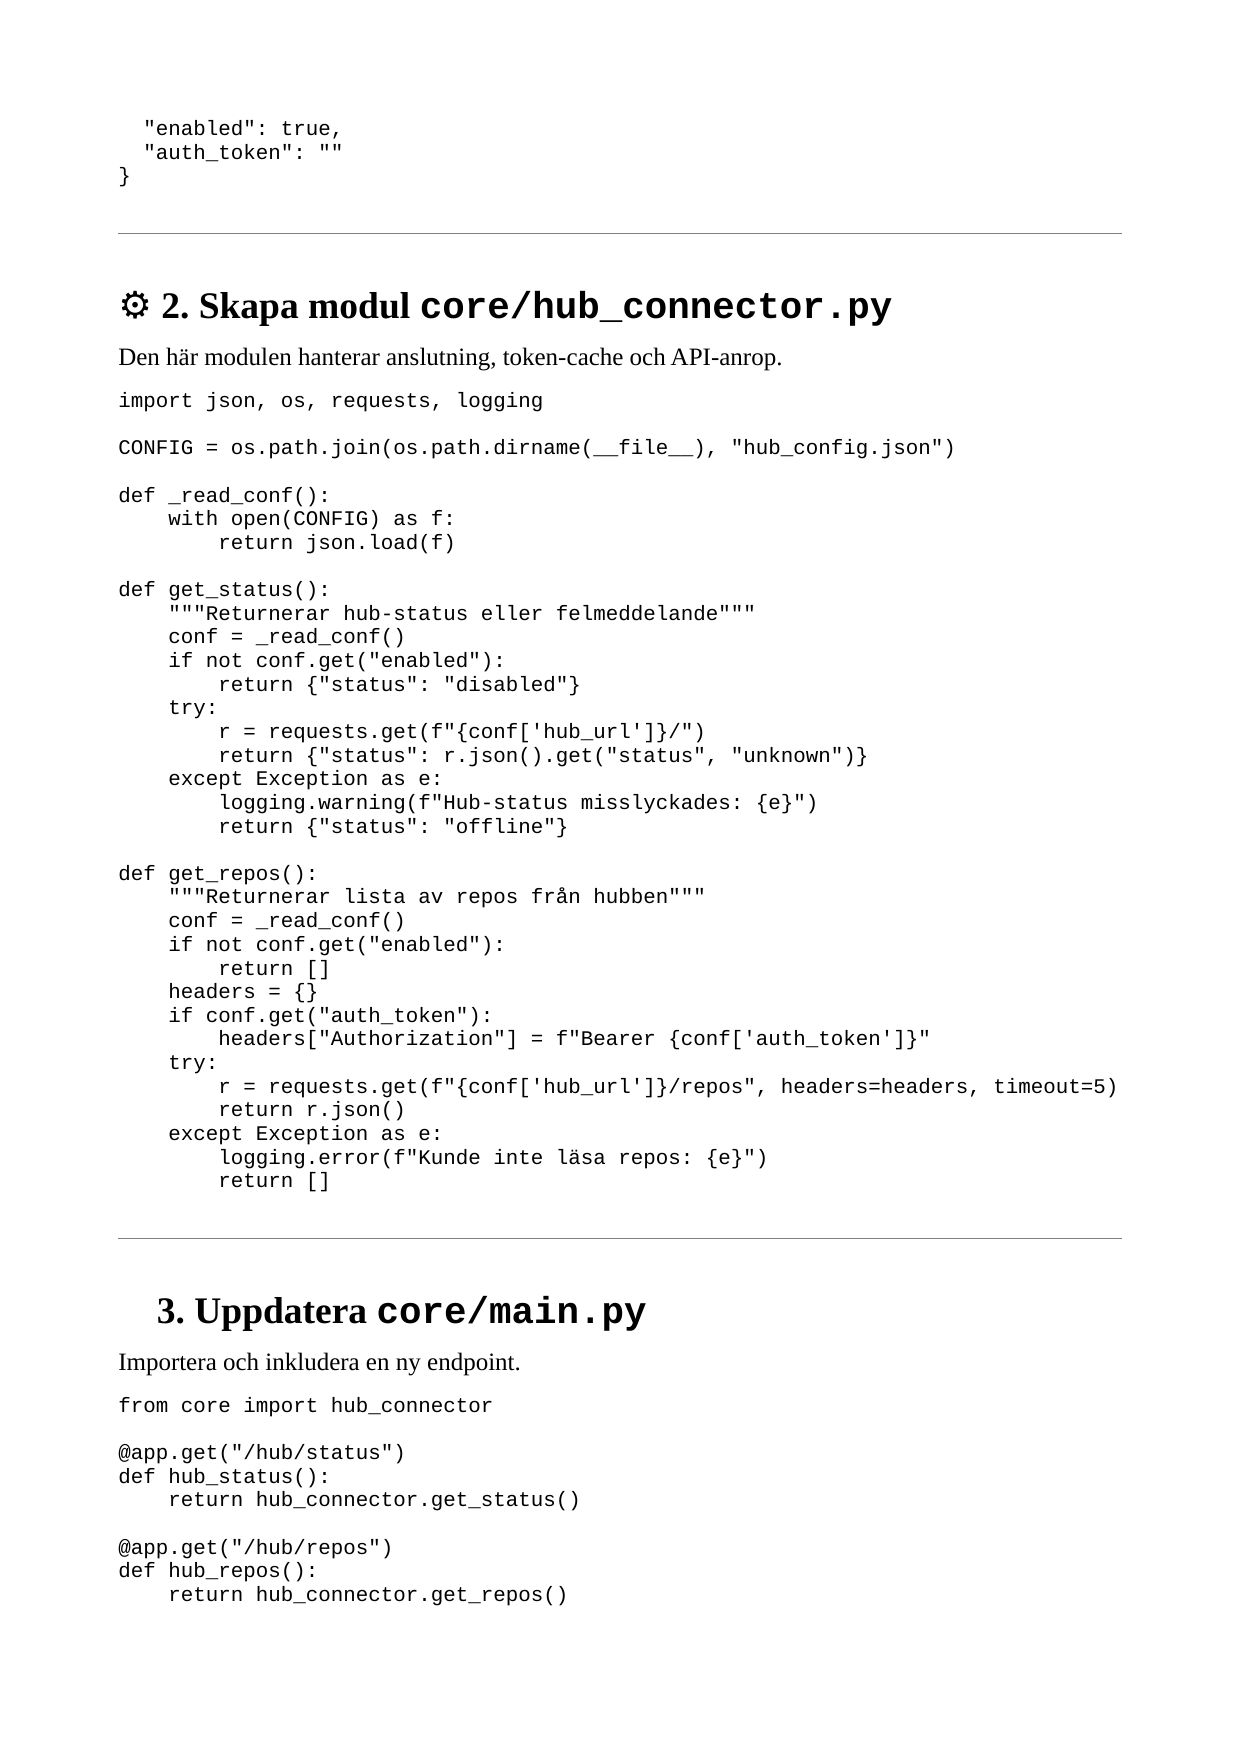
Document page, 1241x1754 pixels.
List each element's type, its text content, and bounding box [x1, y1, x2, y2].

text conf = _read_conf() [118, 626, 1122, 650]
text except Exception as e: [118, 1123, 1122, 1147]
text try: [118, 1052, 1122, 1076]
text except Exception as e: [118, 768, 1122, 792]
text """Returnerar hub-status eller felmeddelande""" [118, 603, 1122, 626]
text return r.json() [118, 1099, 1122, 1123]
text @app.get("/hub/status") [118, 1442, 1122, 1466]
text return hub_connector.get_status() [118, 1489, 1122, 1513]
text Den här modulen hanterar anslutning, token-cache och API-anrop. [118, 342, 1122, 371]
text def get_status(): [118, 579, 1122, 603]
text def _read_conf(): [118, 484, 1122, 508]
text headers = {} [118, 981, 1122, 1005]
text CONFIG = os.path.join(os.path.dirname(__file__), "hub_config.json") [118, 437, 1122, 461]
text return {"status": r.json().get("status", "unknown")} [118, 745, 1122, 768]
text logging.error(f"Kunde inte läsa repos: {e}") [118, 1147, 1122, 1170]
text r = requests.get(f"{conf['hub_url']}/") [118, 721, 1122, 745]
text def get_repos(): [118, 863, 1122, 887]
text if not conf.get("enabled"): [118, 934, 1122, 957]
text return [] [118, 957, 1122, 981]
text if not conf.get("enabled"): [118, 650, 1122, 674]
text from core import hub_connector [118, 1395, 1122, 1418]
text "auth_token": "" [118, 142, 1122, 165]
text return [] [118, 1170, 1122, 1194]
text def hub_status(): [118, 1466, 1122, 1489]
subtitle 🧩 3. Uppdatera core/main.py [118, 1288, 1122, 1335]
text with open(CONFIG) as f: [118, 508, 1122, 532]
text } [118, 165, 1122, 189]
text return hub_connector.get_repos() [118, 1584, 1122, 1608]
text return {"status": "offline"} [118, 816, 1122, 839]
text r = requests.get(f"{conf['hub_url']}/repos", headers=headers, timeout=5) [118, 1076, 1122, 1099]
text "enabled": true, [118, 118, 1122, 142]
text def hub_repos(): [118, 1560, 1122, 1584]
text Importera och inkludera en ny endpoint. [118, 1347, 1122, 1376]
text return json.load(f) [118, 532, 1122, 556]
text """Returnerar lista av repos från hubben""" [118, 887, 1122, 910]
text if conf.get("auth_token"): [118, 1005, 1122, 1028]
subtitle ⚙️ 2. Skapa modul core/hub_connector.py [118, 284, 1122, 330]
text @app.get("/hub/repos") [118, 1537, 1122, 1560]
text conf = _read_conf() [118, 910, 1122, 934]
text return {"status": "disabled"} [118, 674, 1122, 697]
text import json, os, requests, logging [118, 390, 1122, 414]
text headers["Authorization"] = f"Bearer {conf['auth_token']}" [118, 1028, 1122, 1052]
text logging.warning(f"Hub-status misslyckades: {e}") [118, 792, 1122, 816]
text try: [118, 697, 1122, 721]
